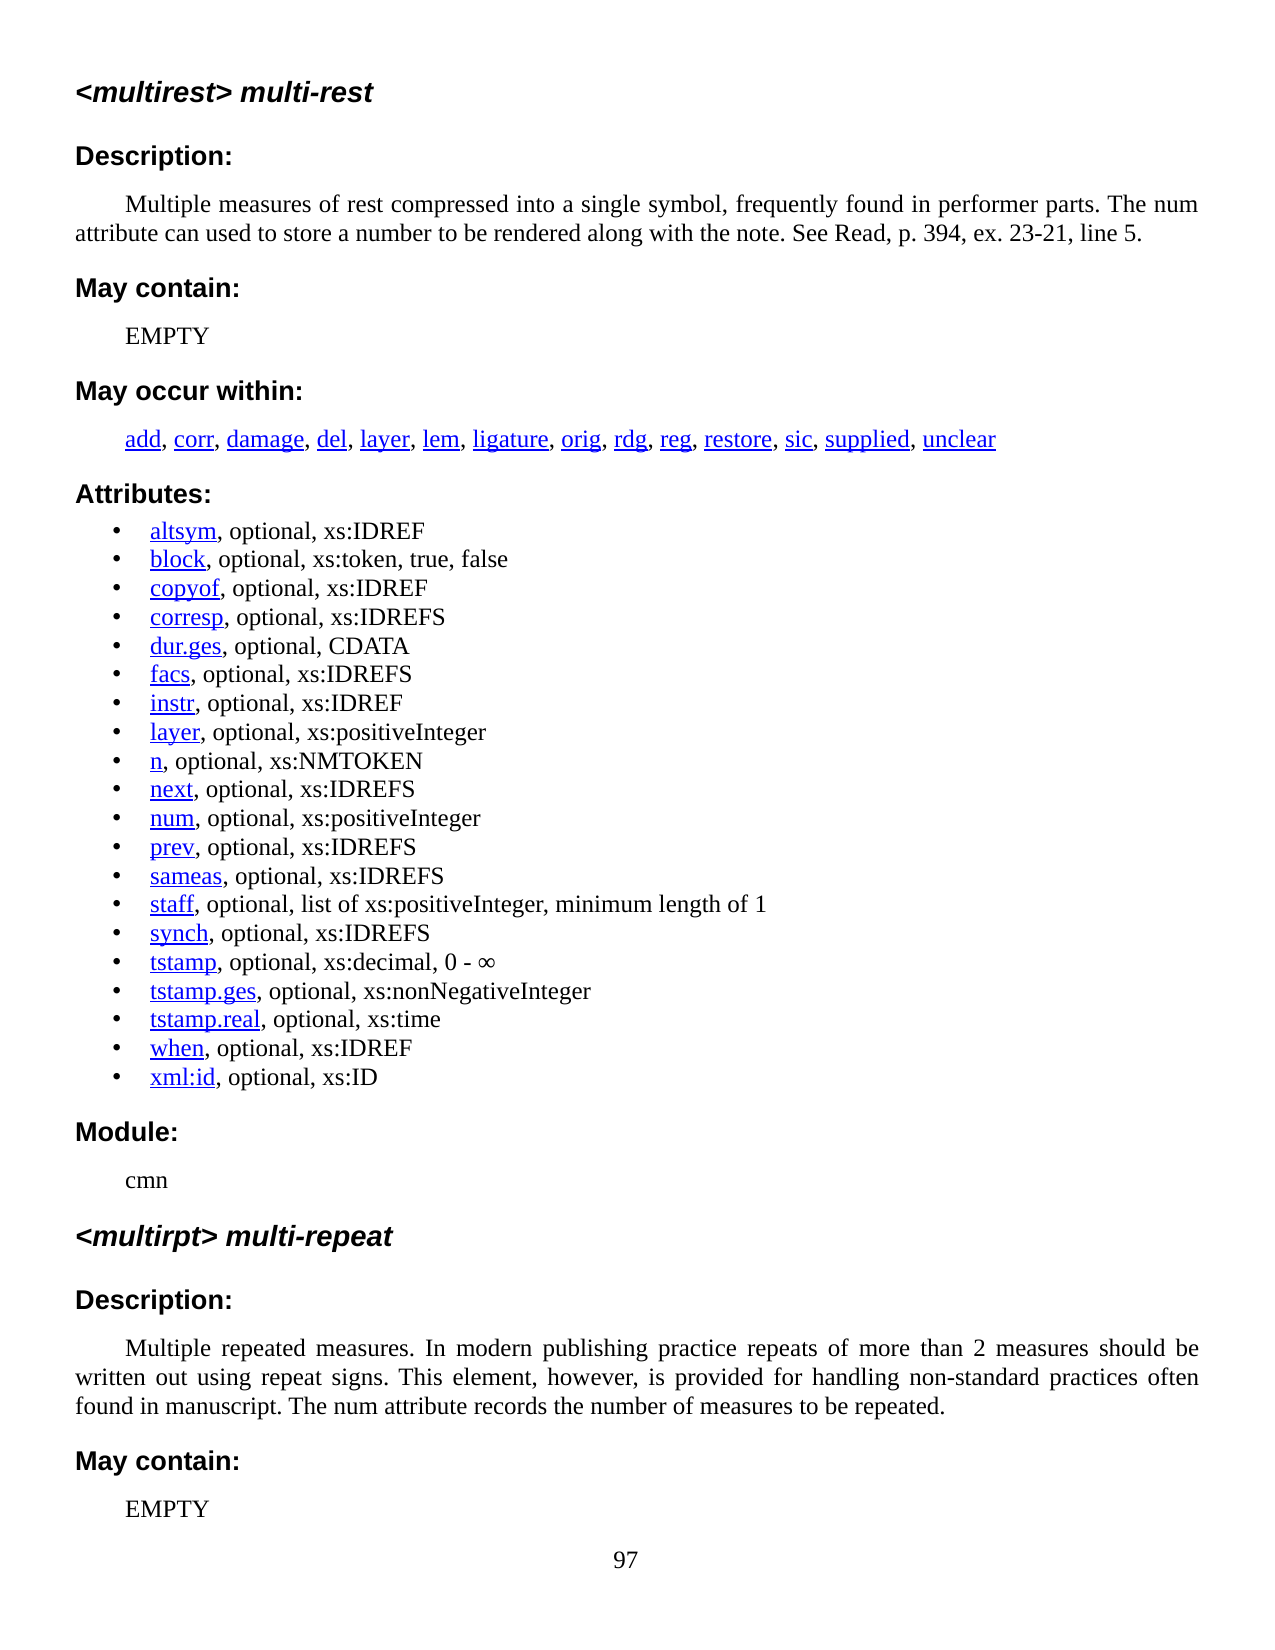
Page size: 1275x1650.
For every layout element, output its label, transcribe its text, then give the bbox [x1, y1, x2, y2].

list xml:id, optional, xs:ID [112, 1062, 1200, 1091]
text EMPTY [75, 1494, 1200, 1523]
subtitle May occur within: [75, 375, 1200, 406]
subtitle Description: [75, 1284, 1200, 1315]
text Multiple repeated measures. In modern publishing practice repeats of more than 2 measures should be written out using repeat signs. This element, however, is provided for handling non-standard practices often found in manuscript. The num attribute records the number of measures to be repeated. [75, 1333, 1200, 1419]
list facs, optional, xs:IDREFS [112, 659, 1200, 688]
list tstamp, optional, xs:decimal, 0 - ∞ [112, 947, 1200, 976]
subtitle <multirest> multi-rest [75, 75, 1200, 108]
list block, optional, xs:token, true, false [112, 544, 1200, 573]
list synch, optional, xs:IDREFS [112, 918, 1200, 947]
subtitle Attributes: [75, 478, 1200, 509]
list prev, optional, xs:IDREFS [112, 832, 1200, 861]
list num, optional, xs:positiveInteger [112, 803, 1200, 832]
list next, optional, xs:IDREFS [112, 774, 1200, 803]
list staff, optional, list of xs:positiveInteger, minimum length of 1 [112, 889, 1200, 918]
list when, optional, xs:IDREF [112, 1033, 1200, 1062]
list layer, optional, xs:positiveInteger [112, 717, 1200, 746]
list altsym, optional, xs:IDREF [112, 516, 1200, 544]
list corresp, optional, xs:IDREFS [112, 602, 1200, 631]
subtitle Module: [75, 1116, 1200, 1147]
subtitle Description: [75, 140, 1200, 171]
subtitle <multirpt> multi-repeat [75, 1219, 1200, 1252]
list copyof, optional, xs:IDREF [112, 573, 1200, 602]
text cmn [75, 1165, 1200, 1194]
list sameas, optional, xs:IDREFS [112, 861, 1200, 889]
subtitle May contain: [75, 1444, 1200, 1476]
text add, corr, damage, del, layer, lem, ligature, orig, rdg, reg, restore, sic, supplied, unclear [75, 424, 1200, 453]
subtitle May contain: [75, 272, 1200, 303]
text EMPTY [75, 321, 1200, 350]
list dur.ges, optional, CDATA [112, 631, 1200, 659]
list instr, optional, xs:IDREF [112, 688, 1200, 717]
list n, optional, xs:NMTOKEN [112, 746, 1200, 774]
list tstamp.real, optional, xs:time [112, 1004, 1200, 1033]
text Multiple measures of rest compressed into a single symbol, frequently found in performer parts. The num attribute can used to store a number to be rendered along with the note. See Read, p. 394, ex. 23-21, line 5. [75, 189, 1200, 247]
list tstamp.ges, optional, xs:nonNegativeInteger [112, 976, 1200, 1004]
